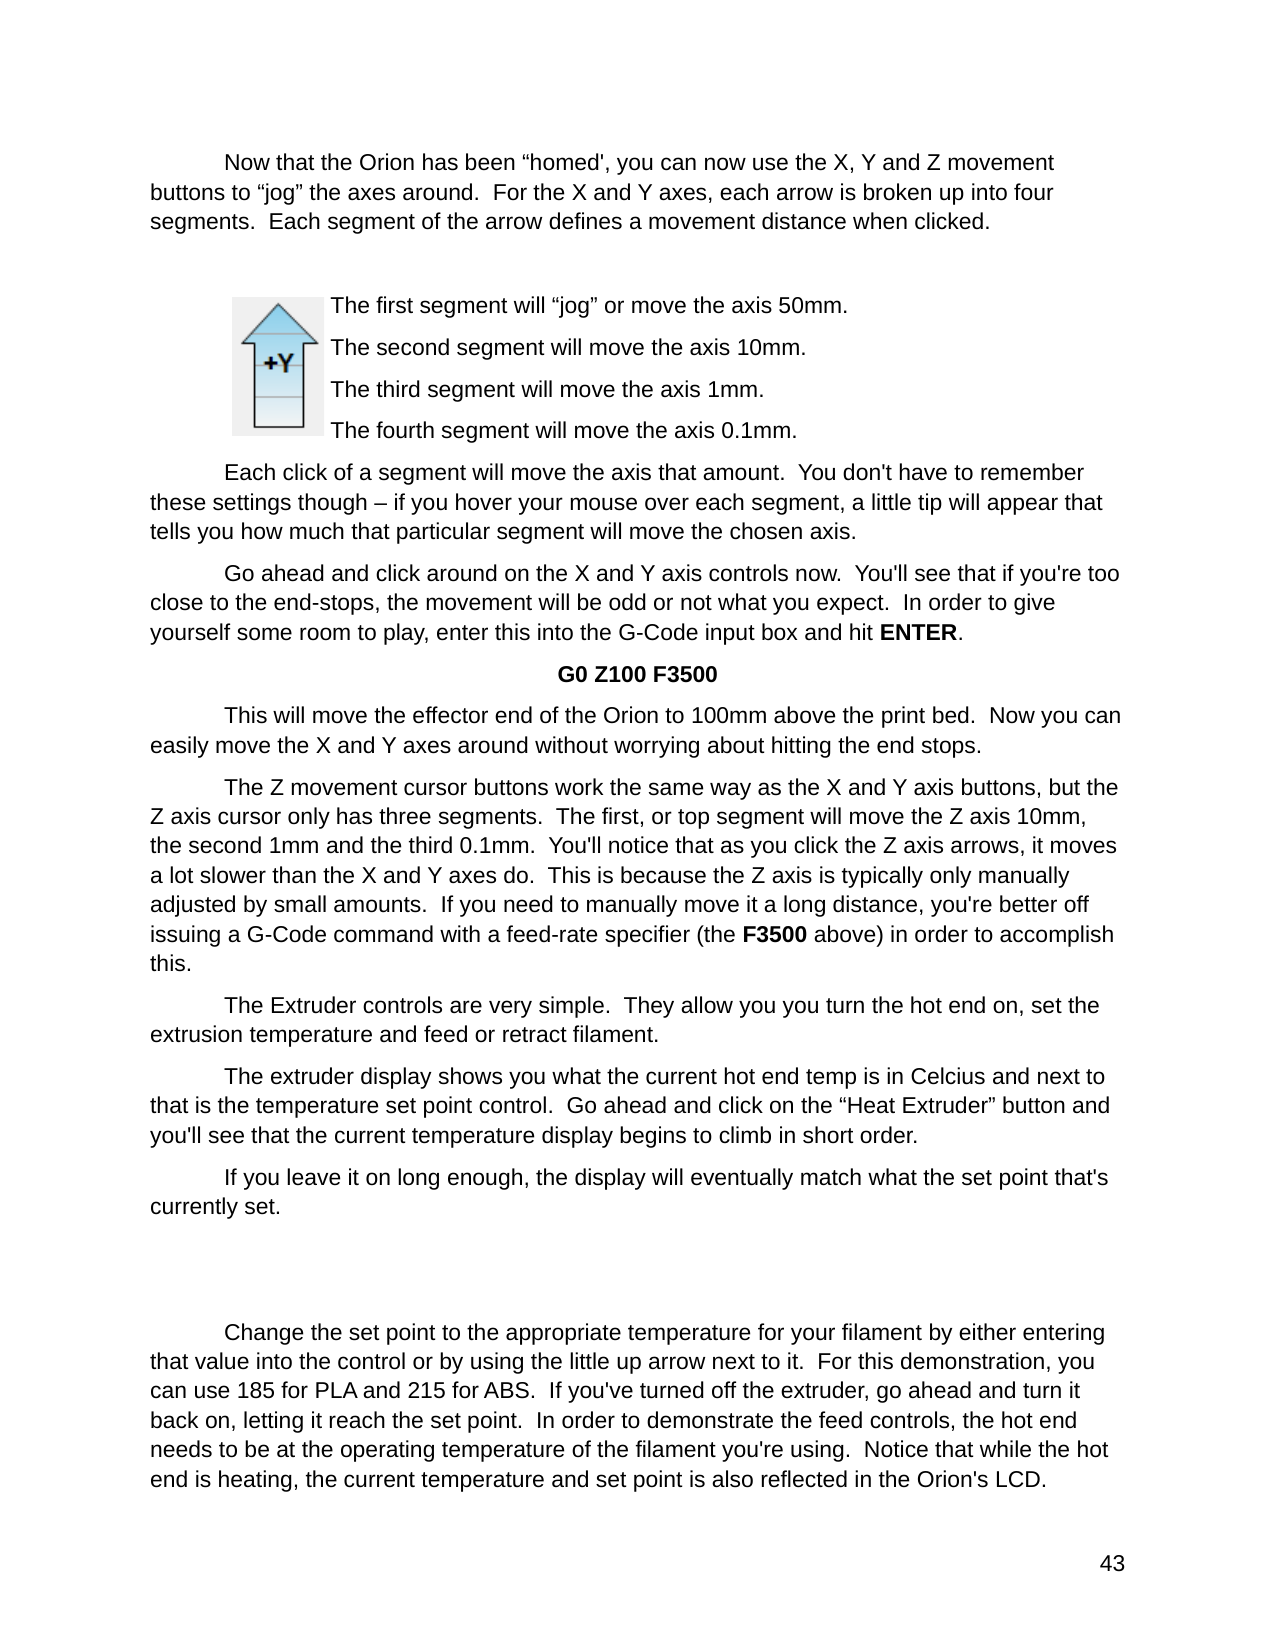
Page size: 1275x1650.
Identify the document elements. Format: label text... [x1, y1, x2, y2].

text Each click of a segment will move the axis that amount. You don't have to remember these settings though – if you hover your mouse over each segment, a little tip will appear that tells you how much that particular segment will move the chosen axis. [150, 460, 1125, 544]
text The fourth segment will move the axis 0.1mm. [150, 418, 1125, 444]
text The Extruder controls are very simple. They allow you you turn the hot end on, set the extrusion temperature and feed or retract filament. [150, 992, 1125, 1047]
text If you leave it on long enough, the display will eventually match what the set point that's currently set. [150, 1164, 1125, 1219]
text The third segment will move the axis 1mm. [325, 376, 1125, 402]
text This will move the effector end of the Orion to 100mm above the print bed. Now you can easily move the X and Y axes around without worrying about hitting the end stops. [150, 703, 1125, 758]
text The first segment will “jog” or move the axis 50mm. [150, 292, 1125, 318]
text [150, 376, 232, 402]
text The Z movement cursor buttons work the same way as the X and Y axis buttons, but the Z axis cursor only has three segments. The first, or top segment will move the Z axis 10mm, the second 1mm and the third 0.1mm. You'll notice that as you click the Z axis arrows, it moves a lot slower than the X and Y axes do. This is because the Z axis is typically only manually adjusted by small amounts. If you need to manually move it a long distance, you're better off issuing a G-Code command with a feed-rate specifier (the F3500 above) in order to accomplish this. [150, 774, 1125, 976]
text The second segment will move the axis 10mm. [325, 334, 1125, 360]
text G0 Z100 F3500 [150, 661, 1125, 687]
text Now that the Orion has been “homed', you can now use the X, Y and Z movement buttons to “jog” the axes around. For the X and Y axes, each arrow is broken up into four segments. Each segment of the arrow defines a movement distance when clicked. [150, 150, 1125, 234]
text The extruder display shows you what the current hot end temp is in Celcius and next to that is the temperature set point control. Go ahead and click on the “Heat Extruder” button and you'll see that the current temperature display begins to climb in short order. [150, 1064, 1125, 1148]
text Go ahead and click around on the X and Y axis controls now. You'll see that if you're too close to the end-stops, the movement will be odd or not what you expect. In order to give yourself some room to play, enter this into the G-Code input box and hit ENTER. [150, 561, 1125, 645]
picture [232, 297, 325, 436]
text Change the set point to the appropriate temperature for your filament by either entering that value into the control or by using the little up arrow next to it. For this demonstration, you can use 185 for PLA and 215 for ABS. If you've turned off the extruder, go ahead and turn it back on, letting it reach the set point. In order to demonstrate the feed controls, the hot end needs to be at the operating temperature of the filament you're using. Notice that while the hot end is heating, the current temperature and set point is also reflected in the Orion's LCD. [150, 1319, 1125, 1492]
text [150, 334, 232, 360]
